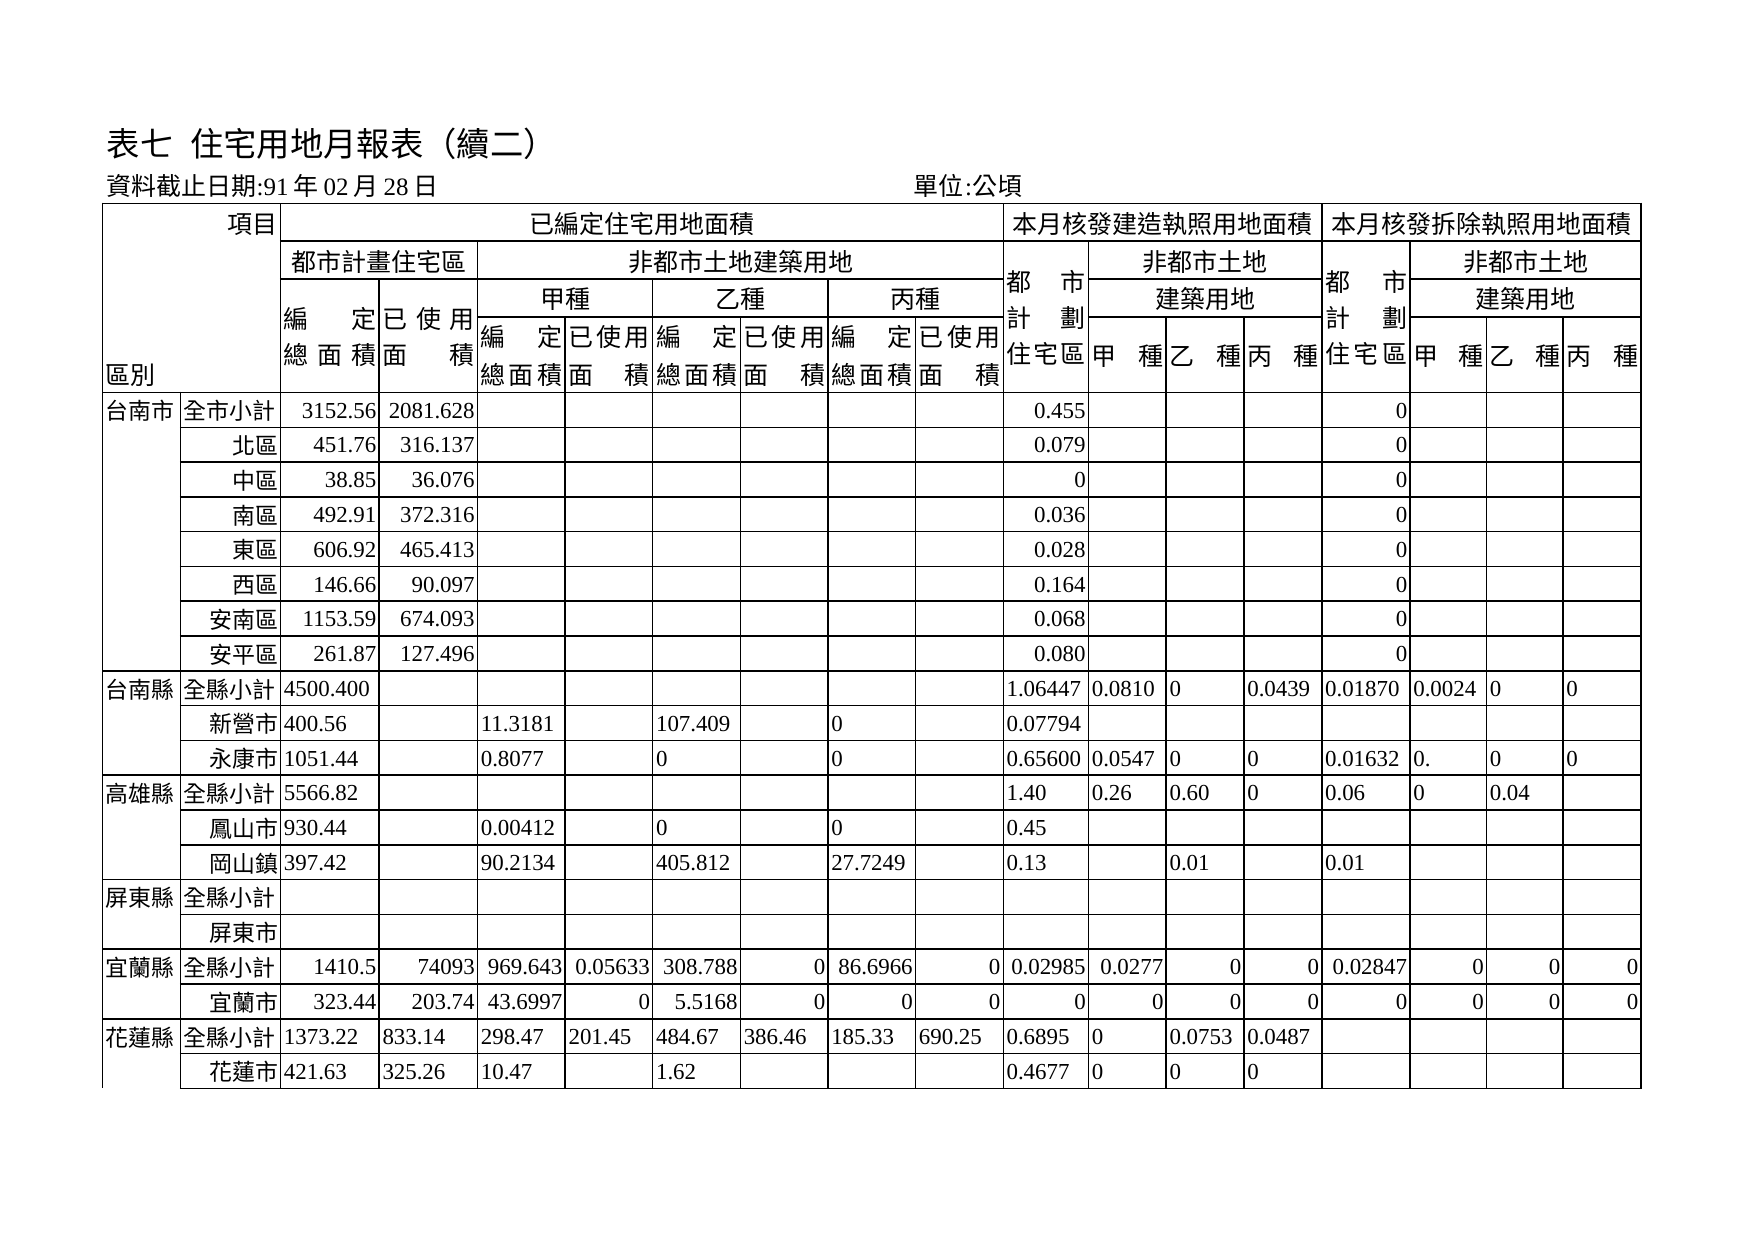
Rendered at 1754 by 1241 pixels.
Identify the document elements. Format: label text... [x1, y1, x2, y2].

table_cell 岡山鎮 [181, 846, 280, 879]
table_cell [1487, 915, 1562, 948]
table_cell 0.06 [1323, 776, 1409, 809]
text 資料截止日期:91年02月28日 單位:公頃 [106, 166, 1648, 203]
table_cell [1323, 1054, 1409, 1087]
table_cell [1487, 498, 1562, 531]
table_cell [566, 567, 652, 600]
table_cell 203.74 [380, 985, 477, 1018]
table_cell [1167, 637, 1243, 670]
table_cell 0 [1245, 950, 1321, 983]
table_cell 0 [1411, 985, 1486, 1018]
table_cell 1.40 [1004, 776, 1088, 809]
table_cell [566, 463, 652, 496]
table_cell 0 [1089, 1020, 1165, 1053]
table_cell [1487, 393, 1562, 426]
table_cell 乙種 [1167, 318, 1243, 392]
table_cell 833.14 [380, 1020, 477, 1053]
table_cell 0.028 [1004, 532, 1088, 566]
table_cell 0 [1245, 741, 1321, 774]
table_cell 1.06447 [1004, 672, 1088, 705]
table_cell 0.01 [1323, 846, 1409, 879]
table_cell 非都市土地 [1089, 242, 1321, 278]
table_cell [1564, 1020, 1640, 1053]
table_cell [653, 637, 740, 670]
table_cell [1167, 428, 1243, 461]
table_cell [1564, 532, 1640, 566]
table_cell 安南區 [181, 602, 280, 635]
table_cell 606.92 [281, 532, 378, 566]
table_cell 0.01870 [1323, 672, 1409, 705]
table_cell [1167, 532, 1243, 566]
table_cell [1564, 1054, 1640, 1087]
table_cell 安平區 [181, 637, 280, 670]
table_cell [1487, 1020, 1562, 1053]
table_cell [1564, 706, 1640, 739]
table_cell 0.0487 [1245, 1020, 1321, 1053]
table_cell 0 [1245, 1054, 1321, 1087]
table_cell [566, 915, 652, 948]
table_cell 面積 [916, 354, 1003, 392]
table_cell 1153.59 [281, 602, 378, 635]
table_cell [916, 498, 1003, 531]
table_cell [653, 428, 740, 461]
table_cell 930.44 [281, 811, 378, 844]
table_cell [916, 428, 1003, 461]
table_cell 全縣小計 [181, 880, 280, 913]
table_cell [1089, 567, 1165, 600]
table_cell 0 [1245, 985, 1321, 1018]
table_cell 0.4677 [1004, 1054, 1088, 1087]
table_cell [741, 1054, 827, 1087]
table_cell 0 [1564, 950, 1640, 983]
table_cell [1487, 428, 1562, 461]
table_cell 乙種 [653, 280, 827, 316]
table_cell [478, 567, 564, 600]
table_cell 宜蘭縣 [103, 950, 180, 1018]
table_cell 0.60 [1167, 776, 1243, 809]
table_cell 74093 [380, 950, 477, 983]
table_cell [1323, 915, 1409, 948]
table_cell 298.47 [478, 1020, 564, 1053]
table_cell 新營市 [181, 706, 280, 739]
table_cell 0 [1323, 498, 1409, 531]
table_cell 甲種 [1089, 318, 1165, 392]
table_cell 花蓮縣 [103, 1020, 180, 1087]
table_cell [829, 498, 915, 531]
table_cell [653, 567, 740, 600]
table_cell [566, 811, 652, 844]
table_cell [478, 672, 564, 705]
table_cell 3152.56 [281, 393, 378, 426]
table_cell 0.45 [1004, 811, 1088, 844]
table_cell [1167, 567, 1243, 600]
table_cell [380, 846, 477, 879]
table_cell [1089, 428, 1165, 461]
table_cell [916, 602, 1003, 635]
table_cell 674.093 [380, 602, 477, 635]
table_cell [741, 602, 827, 635]
table_cell 0.455 [1004, 393, 1088, 426]
table_cell [566, 532, 652, 566]
table_cell [478, 602, 564, 635]
table_cell 台南縣 [103, 672, 180, 774]
table_cell [1089, 393, 1165, 426]
table_cell [829, 776, 915, 809]
table_cell 永康市 [181, 741, 280, 774]
table_cell 0.01 [1167, 846, 1243, 879]
table_cell [478, 637, 564, 670]
table_cell [103, 240, 196, 278]
table_cell [916, 776, 1003, 809]
table_cell [1089, 880, 1165, 913]
table_cell 0 [829, 811, 915, 844]
table_cell [1487, 1054, 1562, 1087]
table_cell [1089, 706, 1165, 739]
table_cell [1564, 393, 1640, 426]
table_cell [1564, 880, 1640, 913]
table_cell 總面積 [829, 354, 915, 392]
table_cell 0.01632 [1323, 741, 1409, 774]
table_cell [1245, 637, 1321, 670]
table_cell 0 [1487, 985, 1562, 1018]
table_cell [566, 776, 652, 809]
table_cell 編定 [478, 318, 564, 354]
table_cell [566, 880, 652, 913]
table_cell [916, 1054, 1003, 1087]
table_cell 0 [1323, 985, 1409, 1018]
table_cell [916, 811, 1003, 844]
table_cell [916, 567, 1003, 600]
table_cell 5566.82 [281, 776, 378, 809]
table_cell 5.5168 [653, 985, 740, 1018]
table_cell [1089, 637, 1165, 670]
table_cell [1564, 915, 1640, 948]
table_cell 2081.628 [380, 393, 477, 426]
table_cell 0.0024 [1411, 672, 1486, 705]
table_cell [1004, 915, 1088, 948]
table_cell 丙種 [829, 280, 1003, 316]
table_cell [196, 354, 280, 392]
table_cell [103, 316, 196, 354]
text 表七 住宅用地月報表（續二） [106, 118, 1648, 166]
table_cell 0.05633 [566, 950, 652, 983]
table_cell 0 [741, 985, 827, 1018]
table_cell 451.76 [281, 428, 378, 461]
table_cell 492.91 [281, 498, 378, 531]
table_cell [829, 672, 915, 705]
table_cell [478, 532, 564, 566]
table_cell 146.66 [281, 567, 378, 600]
table_cell [829, 915, 915, 948]
table_cell [1245, 811, 1321, 844]
table_cell [1411, 428, 1486, 461]
table_cell [1167, 463, 1243, 496]
table_cell 乙種 [1487, 318, 1562, 392]
table_cell 325.26 [380, 1054, 477, 1087]
table_cell [1245, 532, 1321, 566]
table_cell [1564, 846, 1640, 879]
table_cell 0.13 [1004, 846, 1088, 879]
table_cell [103, 278, 196, 316]
table_cell [1564, 567, 1640, 600]
table_cell [1487, 463, 1562, 496]
table_cell 台南市 [103, 393, 180, 670]
table_cell [829, 532, 915, 566]
table_cell 400.56 [281, 706, 378, 739]
table_cell [1323, 880, 1409, 913]
table_cell [380, 811, 477, 844]
table_cell [1564, 637, 1640, 670]
table_cell [1487, 811, 1562, 844]
table_cell [1089, 915, 1165, 948]
table_cell [478, 428, 564, 461]
table_cell [1245, 567, 1321, 600]
table_cell [829, 393, 915, 426]
table_cell [1411, 1054, 1486, 1087]
table_cell [916, 637, 1003, 670]
table_cell 0 [916, 985, 1003, 1018]
table_cell 0 [1245, 776, 1321, 809]
table_cell [1411, 532, 1486, 566]
table_cell [1167, 706, 1243, 739]
table_cell [380, 776, 477, 809]
table_cell 0.04 [1487, 776, 1562, 809]
table_cell 0 [653, 811, 740, 844]
table_cell [478, 498, 564, 531]
table_cell 全縣小計 [181, 1020, 280, 1053]
table_cell [829, 463, 915, 496]
table_cell 201.45 [566, 1020, 652, 1053]
table_cell [1487, 880, 1562, 913]
table_cell 全縣小計 [181, 950, 280, 983]
table_cell [653, 672, 740, 705]
table_cell [741, 776, 827, 809]
table_cell 90.097 [380, 567, 477, 600]
table_cell [916, 741, 1003, 774]
table_cell 區別 [103, 354, 196, 392]
table_cell 43.6997 [478, 985, 564, 1018]
table_cell 308.788 [653, 950, 740, 983]
table_cell [478, 393, 564, 426]
table_cell [653, 915, 740, 948]
table_cell 0 [1004, 463, 1088, 496]
table_cell 已使用 面積 [380, 280, 477, 392]
table_cell [653, 393, 740, 426]
table_cell [916, 532, 1003, 566]
table_cell [1089, 532, 1165, 566]
table_cell 0 [1089, 1054, 1165, 1087]
table_cell [916, 393, 1003, 426]
table_cell 0 [1167, 950, 1243, 983]
table_cell [196, 240, 280, 278]
table_cell 11.3181 [478, 706, 564, 739]
table_cell 高雄縣 [103, 776, 180, 879]
table_cell [1245, 498, 1321, 531]
table_cell 4500.400 [281, 672, 378, 705]
table_cell [741, 393, 827, 426]
table_cell 已使用 [741, 318, 827, 354]
table_cell 90.2134 [478, 846, 564, 879]
table_cell [1487, 602, 1562, 635]
table_cell [829, 880, 915, 913]
table_cell [1167, 498, 1243, 531]
table_cell 1373.22 [281, 1020, 378, 1053]
table_cell [653, 532, 740, 566]
table_cell 0 [1411, 776, 1486, 809]
table_cell 127.496 [380, 637, 477, 670]
table_cell 屏東縣 [103, 880, 180, 948]
table_cell 10.47 [478, 1054, 564, 1087]
table_cell [1245, 915, 1321, 948]
table_cell [566, 706, 652, 739]
table_cell 0 [1167, 1054, 1243, 1087]
table_cell 非都市土地 [1411, 242, 1640, 278]
table_cell 0.0439 [1245, 672, 1321, 705]
table_cell [1245, 428, 1321, 461]
table_cell 建築用地 [1089, 280, 1321, 316]
table_header [103, 204, 196, 240]
table_cell 0.07794 [1004, 706, 1088, 739]
table_cell 0.0753 [1167, 1020, 1243, 1053]
table_cell 0 [829, 706, 915, 739]
table_cell 甲種 [1411, 318, 1486, 392]
table_cell 丙種 [1245, 318, 1321, 392]
table_cell 全縣小計 [181, 672, 280, 705]
table_cell 0 [1323, 532, 1409, 566]
table_cell 0.0547 [1089, 741, 1165, 774]
table_cell [1411, 463, 1486, 496]
table_cell [566, 393, 652, 426]
table_cell [478, 880, 564, 913]
table_cell 0 [1564, 741, 1640, 774]
table_cell [566, 846, 652, 879]
table_cell [1323, 811, 1409, 844]
table_cell 編定 總面積 [281, 280, 378, 392]
table_cell [1323, 1020, 1409, 1053]
table_cell [1245, 393, 1321, 426]
table_cell [566, 637, 652, 670]
table_cell 都市計畫住宅區 [281, 242, 477, 278]
table_cell [741, 880, 827, 913]
table_cell 421.63 [281, 1054, 378, 1087]
table_cell [380, 672, 477, 705]
table_cell 西區 [181, 567, 280, 600]
table_cell [1167, 811, 1243, 844]
table_cell [829, 428, 915, 461]
table_cell [1487, 532, 1562, 566]
table_cell [653, 463, 740, 496]
table_cell [1411, 602, 1486, 635]
table_header 本月核發拆除執照用地面積 [1323, 204, 1640, 240]
table_cell [1564, 463, 1640, 496]
table_cell [380, 915, 477, 948]
table_cell 107.409 [653, 706, 740, 739]
table_cell [741, 567, 827, 600]
table_cell 397.42 [281, 846, 378, 879]
table_cell [829, 1054, 915, 1087]
table_cell [196, 316, 280, 354]
table_cell 0 [1411, 950, 1486, 983]
table_cell 38.85 [281, 463, 378, 496]
table_cell [1564, 498, 1640, 531]
table_cell [1167, 915, 1243, 948]
table_cell 0. [1411, 741, 1486, 774]
table_cell 鳳山市 [181, 811, 280, 844]
table_cell [741, 498, 827, 531]
table_cell [1411, 880, 1486, 913]
table_cell 0 [1487, 950, 1562, 983]
table_cell [1089, 463, 1165, 496]
table_cell 面積 [566, 354, 652, 392]
table_cell 0 [1487, 741, 1562, 774]
table_cell [1564, 811, 1640, 844]
table_cell [1411, 567, 1486, 600]
table_cell [1411, 811, 1486, 844]
table_cell 0 [1323, 637, 1409, 670]
table_cell 0 [829, 741, 915, 774]
table_cell [1411, 637, 1486, 670]
table_cell 0 [1564, 672, 1640, 705]
table_cell [566, 741, 652, 774]
table_cell 0 [1167, 672, 1243, 705]
table_cell 372.316 [380, 498, 477, 531]
table_cell 0 [741, 950, 827, 983]
table_cell [916, 880, 1003, 913]
table_cell 0 [1089, 985, 1165, 1018]
table_cell 編定 [653, 318, 740, 354]
table_cell [478, 915, 564, 948]
table_cell [566, 602, 652, 635]
table_cell 已使用 [566, 318, 652, 354]
table_header 已編定住宅用地面積 [281, 204, 1003, 240]
table_cell 都市 計劃 住宅區 [1323, 242, 1409, 392]
table_cell 0.079 [1004, 428, 1088, 461]
table_cell [741, 741, 827, 774]
table_cell [478, 463, 564, 496]
table_cell [1089, 846, 1165, 879]
table_cell [829, 602, 915, 635]
table_cell 總面積 [653, 354, 740, 392]
table_cell 已使用 [916, 318, 1003, 354]
table_cell [380, 741, 477, 774]
table_cell 屏東市 [181, 915, 280, 948]
table_cell 1410.5 [281, 950, 378, 983]
table_cell [1167, 602, 1243, 635]
table_cell 0.6895 [1004, 1020, 1088, 1053]
table_cell [741, 532, 827, 566]
table_cell 0 [1167, 985, 1243, 1018]
table_cell [653, 776, 740, 809]
table_cell [829, 567, 915, 600]
table_cell 0.65600 [1004, 741, 1088, 774]
table_cell [1411, 915, 1486, 948]
table_cell [1167, 393, 1243, 426]
table_cell [1487, 637, 1562, 670]
table_cell 0.080 [1004, 637, 1088, 670]
table_cell 非都市土地建築用地 [478, 242, 1003, 278]
table_cell [741, 637, 827, 670]
table_cell [196, 278, 280, 316]
table_cell 386.46 [741, 1020, 827, 1053]
table_cell 都市 計劃 住宅區 [1004, 242, 1088, 392]
table_cell [1245, 706, 1321, 739]
table_cell 0.00412 [478, 811, 564, 844]
table_header 本月核發建造執照用地面積 [1004, 204, 1321, 240]
table_cell [1487, 846, 1562, 879]
table_cell 北區 [181, 428, 280, 461]
table_cell 丙種 [1564, 318, 1640, 392]
table_cell [1089, 602, 1165, 635]
table_cell [566, 672, 652, 705]
table_cell [741, 915, 827, 948]
table_cell [1245, 602, 1321, 635]
table_cell [1323, 706, 1409, 739]
table_cell [741, 428, 827, 461]
table_cell 0 [1167, 741, 1243, 774]
table_cell 全市小計 [181, 393, 280, 426]
table_cell 東區 [181, 532, 280, 566]
table_cell [1089, 498, 1165, 531]
table_cell [741, 846, 827, 879]
table_cell [1564, 428, 1640, 461]
table_cell [829, 637, 915, 670]
table_cell 0.02847 [1323, 950, 1409, 983]
table_cell [916, 915, 1003, 948]
table_cell 0.0277 [1089, 950, 1165, 983]
table_cell 0 [653, 741, 740, 774]
table_cell 0 [1564, 985, 1640, 1018]
table_cell [566, 1054, 652, 1087]
table_cell 465.413 [380, 532, 477, 566]
table_cell [566, 428, 652, 461]
table_cell 969.643 [478, 950, 564, 983]
table_cell 0 [916, 950, 1003, 983]
table_cell 405.812 [653, 846, 740, 879]
table_cell [1004, 880, 1088, 913]
table_cell [653, 602, 740, 635]
table_cell [741, 672, 827, 705]
table_cell 0 [1323, 428, 1409, 461]
table_cell [741, 463, 827, 496]
table_cell 建築用地 [1411, 280, 1640, 316]
table_cell 27.7249 [829, 846, 915, 879]
table_cell 323.44 [281, 985, 378, 1018]
table_header 項目 [196, 204, 280, 240]
table_cell 0.8077 [478, 741, 564, 774]
table_cell [1411, 706, 1486, 739]
table_cell 0.164 [1004, 567, 1088, 600]
table_cell [741, 811, 827, 844]
table_cell [1564, 602, 1640, 635]
table_cell [1487, 567, 1562, 600]
table_cell 1051.44 [281, 741, 378, 774]
table_cell [1167, 880, 1243, 913]
table_cell [380, 880, 477, 913]
table_cell [281, 880, 378, 913]
table_cell 0.068 [1004, 602, 1088, 635]
table_cell 0 [1323, 393, 1409, 426]
table_cell 1.62 [653, 1054, 740, 1087]
table_cell 全縣小計 [181, 776, 280, 809]
table_cell [1245, 846, 1321, 879]
table_cell 總面積 [478, 354, 564, 392]
table_cell [1564, 776, 1640, 809]
table_cell 0 [1323, 602, 1409, 635]
table_cell [380, 706, 477, 739]
table_cell 0 [829, 985, 915, 1018]
table_cell 484.67 [653, 1020, 740, 1053]
table_cell [1411, 846, 1486, 879]
table_cell 0.26 [1089, 776, 1165, 809]
table_cell 261.87 [281, 637, 378, 670]
table_cell 0 [1487, 672, 1562, 705]
table_cell [1411, 393, 1486, 426]
table_cell 316.137 [380, 428, 477, 461]
table_cell 36.076 [380, 463, 477, 496]
table_cell [916, 846, 1003, 879]
table_cell [1245, 880, 1321, 913]
table_cell 花蓮市 [181, 1054, 280, 1087]
table_cell [1245, 463, 1321, 496]
table_cell 0 [566, 985, 652, 1018]
table_cell [653, 498, 740, 531]
table_cell 宜蘭市 [181, 985, 280, 1018]
table_cell 0.0810 [1089, 672, 1165, 705]
table_cell [916, 463, 1003, 496]
table_cell 0 [1004, 985, 1088, 1018]
table_cell [1089, 811, 1165, 844]
table_cell [1487, 706, 1562, 739]
table_cell 0 [1323, 463, 1409, 496]
table_cell [1411, 1020, 1486, 1053]
table_cell 0.036 [1004, 498, 1088, 531]
table_cell 0 [1323, 567, 1409, 600]
table_cell [741, 706, 827, 739]
table_cell 面積 [741, 354, 827, 392]
table_cell [653, 880, 740, 913]
table_cell 690.25 [916, 1020, 1003, 1053]
table_cell 南區 [181, 498, 280, 531]
table_cell [566, 498, 652, 531]
table_cell [478, 776, 564, 809]
table_cell 編定 [829, 318, 915, 354]
table_cell 中區 [181, 463, 280, 496]
table_cell 甲種 [478, 280, 652, 316]
table_cell 185.33 [829, 1020, 915, 1053]
table_cell 86.6966 [829, 950, 915, 983]
table_cell [281, 915, 378, 948]
table_cell 0.02985 [1004, 950, 1088, 983]
table_cell [916, 706, 1003, 739]
table_cell [1411, 498, 1486, 531]
table_cell [916, 672, 1003, 705]
